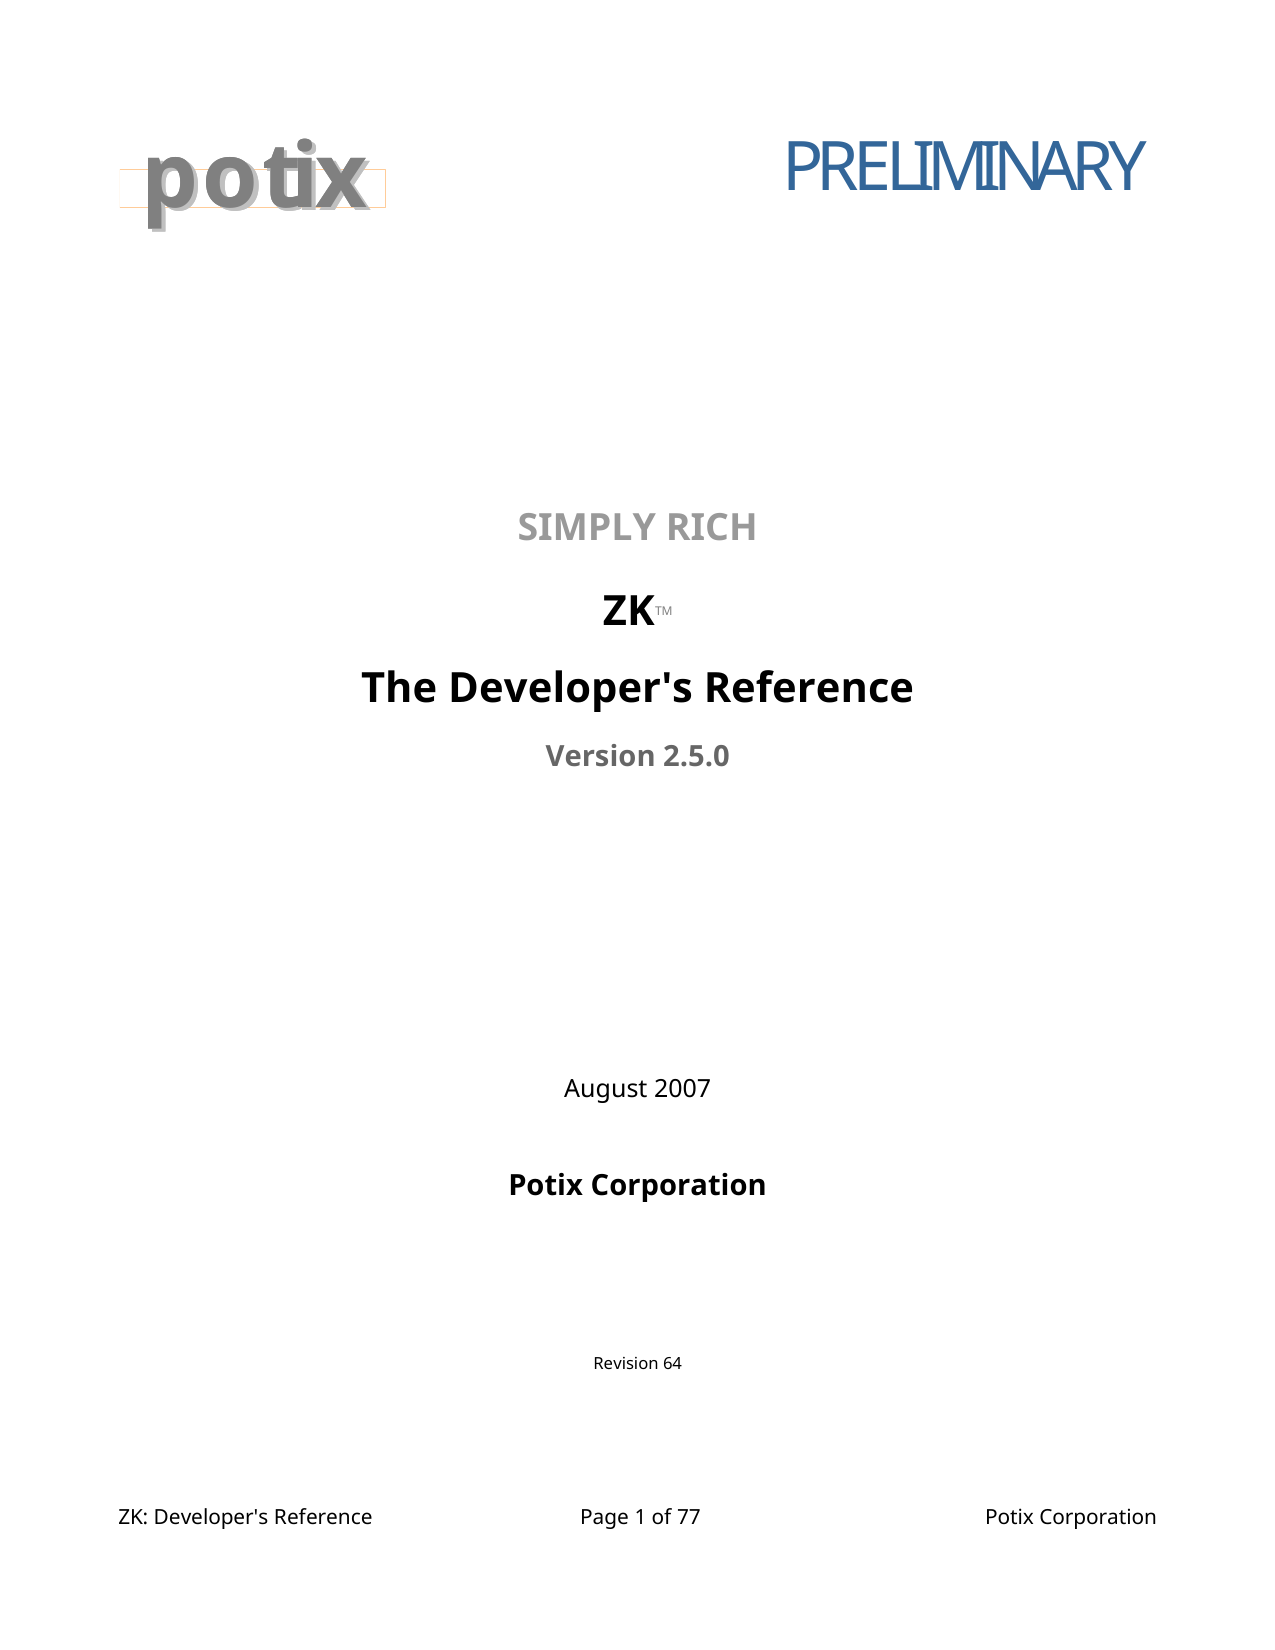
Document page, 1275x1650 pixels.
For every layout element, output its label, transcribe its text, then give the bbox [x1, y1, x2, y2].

text ZKTM [118, 580, 1157, 637]
text The Developer's Reference [118, 658, 1157, 715]
text Potix Corporation [118, 1164, 1157, 1203]
text August 2007 [118, 1071, 1157, 1105]
text Revision 64 [118, 1351, 1157, 1374]
text SIMPLY RICH [118, 500, 1157, 551]
text Version 2.5.0 [118, 736, 1157, 775]
